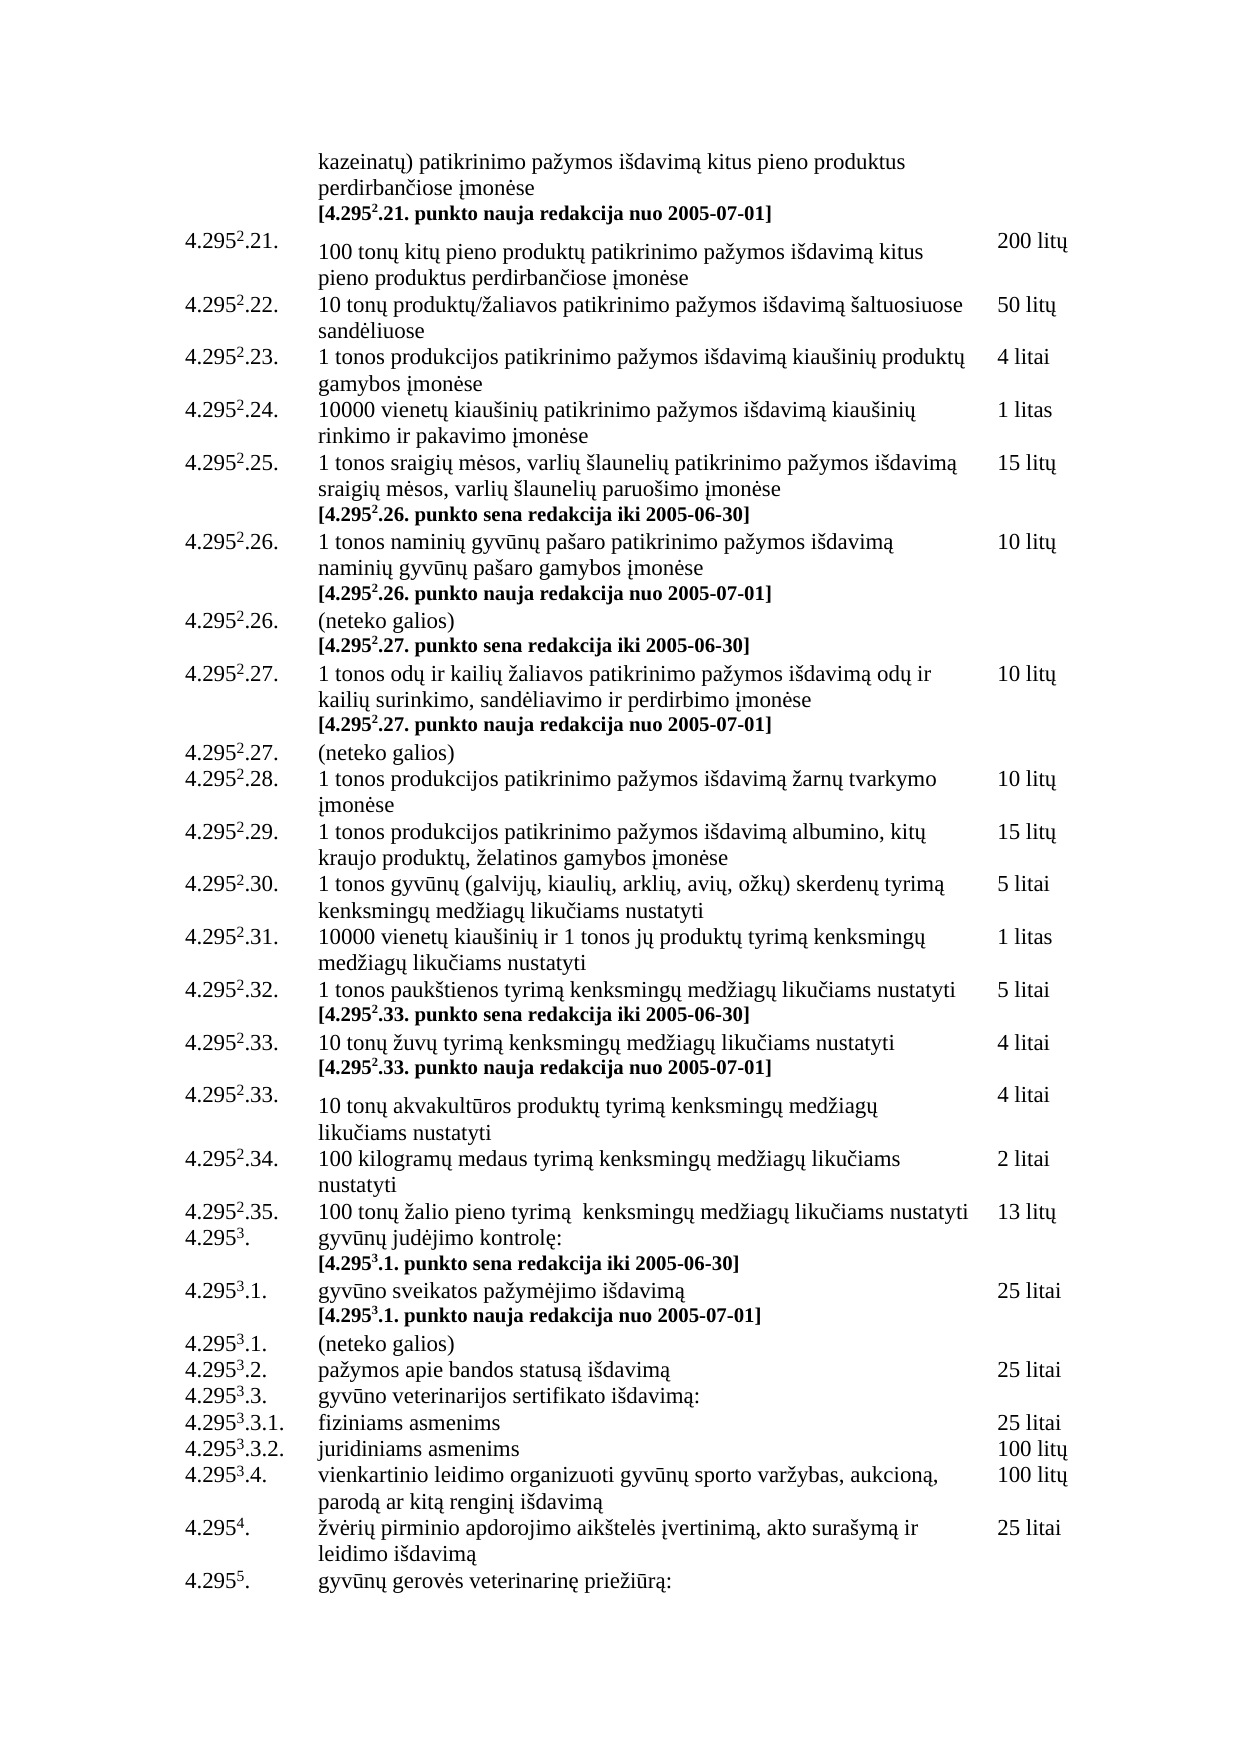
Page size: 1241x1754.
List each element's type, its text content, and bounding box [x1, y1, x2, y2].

table_cell 100 kilogramų medaus tyrimą kenksmingų medžiagų likučiams nustatyti [307, 1145, 986, 1198]
table_cell 4.2952.26. [174, 607, 307, 633]
table_cell (neteko galios) [307, 607, 986, 633]
table_cell 4.2952.26. [174, 528, 307, 581]
table_cell 25 litai [986, 1409, 1148, 1435]
table_cell 100 litų [986, 1435, 1148, 1461]
table_cell 1 tonos produkcijos patikrinimo pažymos išdavimą kiaušinių produktų gamybos įmonėse [307, 343, 986, 396]
table_cell gyvūno sveikatos pažymėjimo išdavimą [307, 1277, 986, 1303]
table_cell 4 litai [986, 1029, 1148, 1055]
table_cell [986, 1330, 1148, 1356]
table_cell [4.2952.26. punkto nauja redakcija nuo 2005-07-01] [307, 581, 986, 607]
table_cell [986, 581, 1148, 607]
table_cell [986, 633, 1148, 659]
table_cell [986, 1002, 1148, 1028]
table_cell 4 litai [986, 1081, 1148, 1145]
table_cell 10 tonų akvakultūros produktų tyrimą kenksmingų medžiagų likučiams nustatyti [307, 1081, 986, 1145]
table_cell [986, 607, 1148, 633]
table_cell 25 litai [986, 1356, 1148, 1382]
table_cell 200 litų [986, 227, 1148, 291]
table_cell [4.2953.1. punkto sena redakcija iki 2005-06-30] [307, 1251, 986, 1277]
table_cell [986, 200, 1148, 227]
table_cell [986, 1382, 1148, 1409]
table_cell 4.2952.33. [174, 1029, 307, 1055]
table_cell [174, 1002, 307, 1028]
table_cell 1 tonos produkcijos patikrinimo pažymos išdavimą žarnų tvarkymo įmonėse [307, 765, 986, 818]
table_cell 5 litai [986, 976, 1148, 1002]
table_cell 15 litų [986, 449, 1148, 501]
table_cell 1 litas [986, 923, 1148, 976]
table_cell 4.2953.1. [174, 1277, 307, 1303]
table_cell [986, 1251, 1148, 1277]
table_cell 4.2952.32. [174, 976, 307, 1002]
table_cell 1 tonos odų ir kailių žaliavos patikrinimo pažymos išdavimą odų ir kailių surinkimo, sandėliavimo ir perdirbimo įmonėse [307, 660, 986, 712]
table_cell 4.2953.4. [174, 1461, 307, 1514]
table_cell [174, 148, 307, 200]
table_cell 10 tonų produktų/žaliavos patikrinimo pažymos išdavimą šaltuosiuose sandėliuose [307, 291, 986, 343]
table_cell 4.2953.2. [174, 1356, 307, 1382]
table_cell 100 tonų kitų pieno produktų patikrinimo pažymos išdavimą kitus pieno produktus perdirbančiose įmonėse [307, 227, 986, 291]
table_cell 15 litų [986, 818, 1148, 870]
table_cell 1 tonos naminių gyvūnų pašaro patikrinimo pažymos išdavimą naminių gyvūnų pašaro gamybos įmonėse [307, 528, 986, 581]
table_cell 4.2952.34. [174, 1145, 307, 1198]
table_cell [986, 1224, 1148, 1251]
table_cell [986, 739, 1148, 765]
table_cell [174, 501, 307, 528]
table_cell 4.2952.27. [174, 660, 307, 712]
table_cell 4.2952.30. [174, 870, 307, 923]
table_cell žvėrių pirminio apdorojimo aikštelės įvertinimą, akto surašymą ir leidimo išdavimą [307, 1514, 986, 1567]
table_cell [174, 581, 307, 607]
table_cell [4.2952.27. punkto nauja redakcija nuo 2005-07-01] [307, 712, 986, 739]
table_cell [174, 1055, 307, 1081]
table_cell 5 litai [986, 870, 1148, 923]
table_cell 25 litai [986, 1277, 1148, 1303]
table_cell [174, 200, 307, 227]
table_cell 4.2952.29. [174, 818, 307, 870]
table_cell 4.2952.27. [174, 739, 307, 765]
table_cell 1 tonos produkcijos patikrinimo pažymos išdavimą albumino, kitų kraujo produktų, želatinos gamybos įmonėse [307, 818, 986, 870]
table_cell 4.2953.3.1. [174, 1409, 307, 1435]
table_cell 4.2952.33. [174, 1081, 307, 1145]
table_cell kazeinatų) patikrinimo pažymos išdavimą kitus pieno produktus perdirbančiose įmonėse [307, 148, 986, 200]
table_cell [4.2952.27. punkto sena redakcija iki 2005-06-30] [307, 633, 986, 659]
table_cell 4.2953.1. [174, 1330, 307, 1356]
table_cell 2 litai [986, 1145, 1148, 1198]
table_cell [4.2952.33. punkto nauja redakcija nuo 2005-07-01] [307, 1055, 986, 1081]
table_cell 1 tonos paukštienos tyrimą kenksmingų medžiagų likučiams nustatyti [307, 976, 986, 1002]
table_cell [986, 1303, 1148, 1329]
table_cell 4.2954. [174, 1514, 307, 1567]
table_cell 4.2952.25. [174, 449, 307, 501]
table_cell [4.2952.26. punkto sena redakcija iki 2005-06-30] [307, 501, 986, 528]
table_cell [986, 148, 1148, 200]
table_cell 4.2953.3.2. [174, 1435, 307, 1461]
table_cell 1 litas [986, 396, 1148, 449]
table_cell 1 tonos gyvūnų (galvijų, kiaulių, arklių, avių, ožkų) skerdenų tyrimą kenksmingų medžiagų likučiams nustatyti [307, 870, 986, 923]
table_cell 4.2952.23. [174, 343, 307, 396]
table_cell 4.2952.35. [174, 1198, 307, 1224]
table_cell [174, 712, 307, 739]
table_cell 10 litų [986, 528, 1148, 581]
table_cell [986, 1567, 1148, 1593]
table_cell 10 litų [986, 765, 1148, 818]
table_cell 4.2952.28. [174, 765, 307, 818]
table_cell juridiniams asmenims [307, 1435, 986, 1461]
table_cell [174, 633, 307, 659]
table_cell 10000 vienetų kiaušinių ir 1 tonos jų produktų tyrimą kenksmingų medžiagų likučiams nustatyti [307, 923, 986, 976]
table_cell 4.2953.3. [174, 1382, 307, 1409]
table_cell 13 litų [986, 1198, 1148, 1224]
table_cell 100 tonų žalio pieno tyrimą kenksmingų medžiagų likučiams nustatyti [307, 1198, 986, 1224]
table_cell pažymos apie bandos statusą išdavimą [307, 1356, 986, 1382]
table_cell [986, 501, 1148, 528]
table_cell 1 tonos sraigių mėsos, varlių šlaunelių patikrinimo pažymos išdavimą sraigių mėsos, varlių šlaunelių paruošimo įmonėse [307, 449, 986, 501]
table_cell fiziniams asmenims [307, 1409, 986, 1435]
table_cell 10000 vienetų kiaušinių patikrinimo pažymos išdavimą kiaušinių rinkimo ir pakavimo įmonėse [307, 396, 986, 449]
table_cell [986, 712, 1148, 739]
table_cell [4.2953.1. punkto nauja redakcija nuo 2005-07-01] [307, 1303, 986, 1329]
table_cell 50 litų [986, 291, 1148, 343]
table_cell 4.2952.21. [174, 227, 307, 291]
table_cell [174, 1251, 307, 1277]
table_cell vienkartinio leidimo organizuoti gyvūnų sporto varžybas, aukcioną, parodą ar kitą renginį išdavimą [307, 1461, 986, 1514]
table_cell 4.2955. [174, 1567, 307, 1593]
table_cell [174, 1303, 307, 1329]
table_cell 4.2953. [174, 1224, 307, 1251]
table_cell 25 litai [986, 1514, 1148, 1567]
table_cell gyvūnų gerovės veterinarinę priežiūrą: [307, 1567, 986, 1593]
table_cell 4.2952.24. [174, 396, 307, 449]
table_cell [4.2952.33. punkto sena redakcija iki 2005-06-30] [307, 1002, 986, 1028]
table_cell 4 litai [986, 343, 1148, 396]
table_cell 10 tonų žuvų tyrimą kenksmingų medžiagų likučiams nustatyti [307, 1029, 986, 1055]
table_cell 4.2952.31. [174, 923, 307, 976]
table_cell gyvūno veterinarijos sertifikato išdavimą: [307, 1382, 986, 1409]
table_cell gyvūnų judėjimo kontrolę: [307, 1224, 986, 1251]
table_cell (neteko galios) [307, 739, 986, 765]
table_cell (neteko galios) [307, 1330, 986, 1356]
table_cell 4.2952.22. [174, 291, 307, 343]
table_cell [986, 1055, 1148, 1081]
table_cell [4.2952.21. punkto nauja redakcija nuo 2005-07-01] [307, 200, 986, 227]
table_cell 10 litų [986, 660, 1148, 712]
table_cell 100 litų [986, 1461, 1148, 1514]
